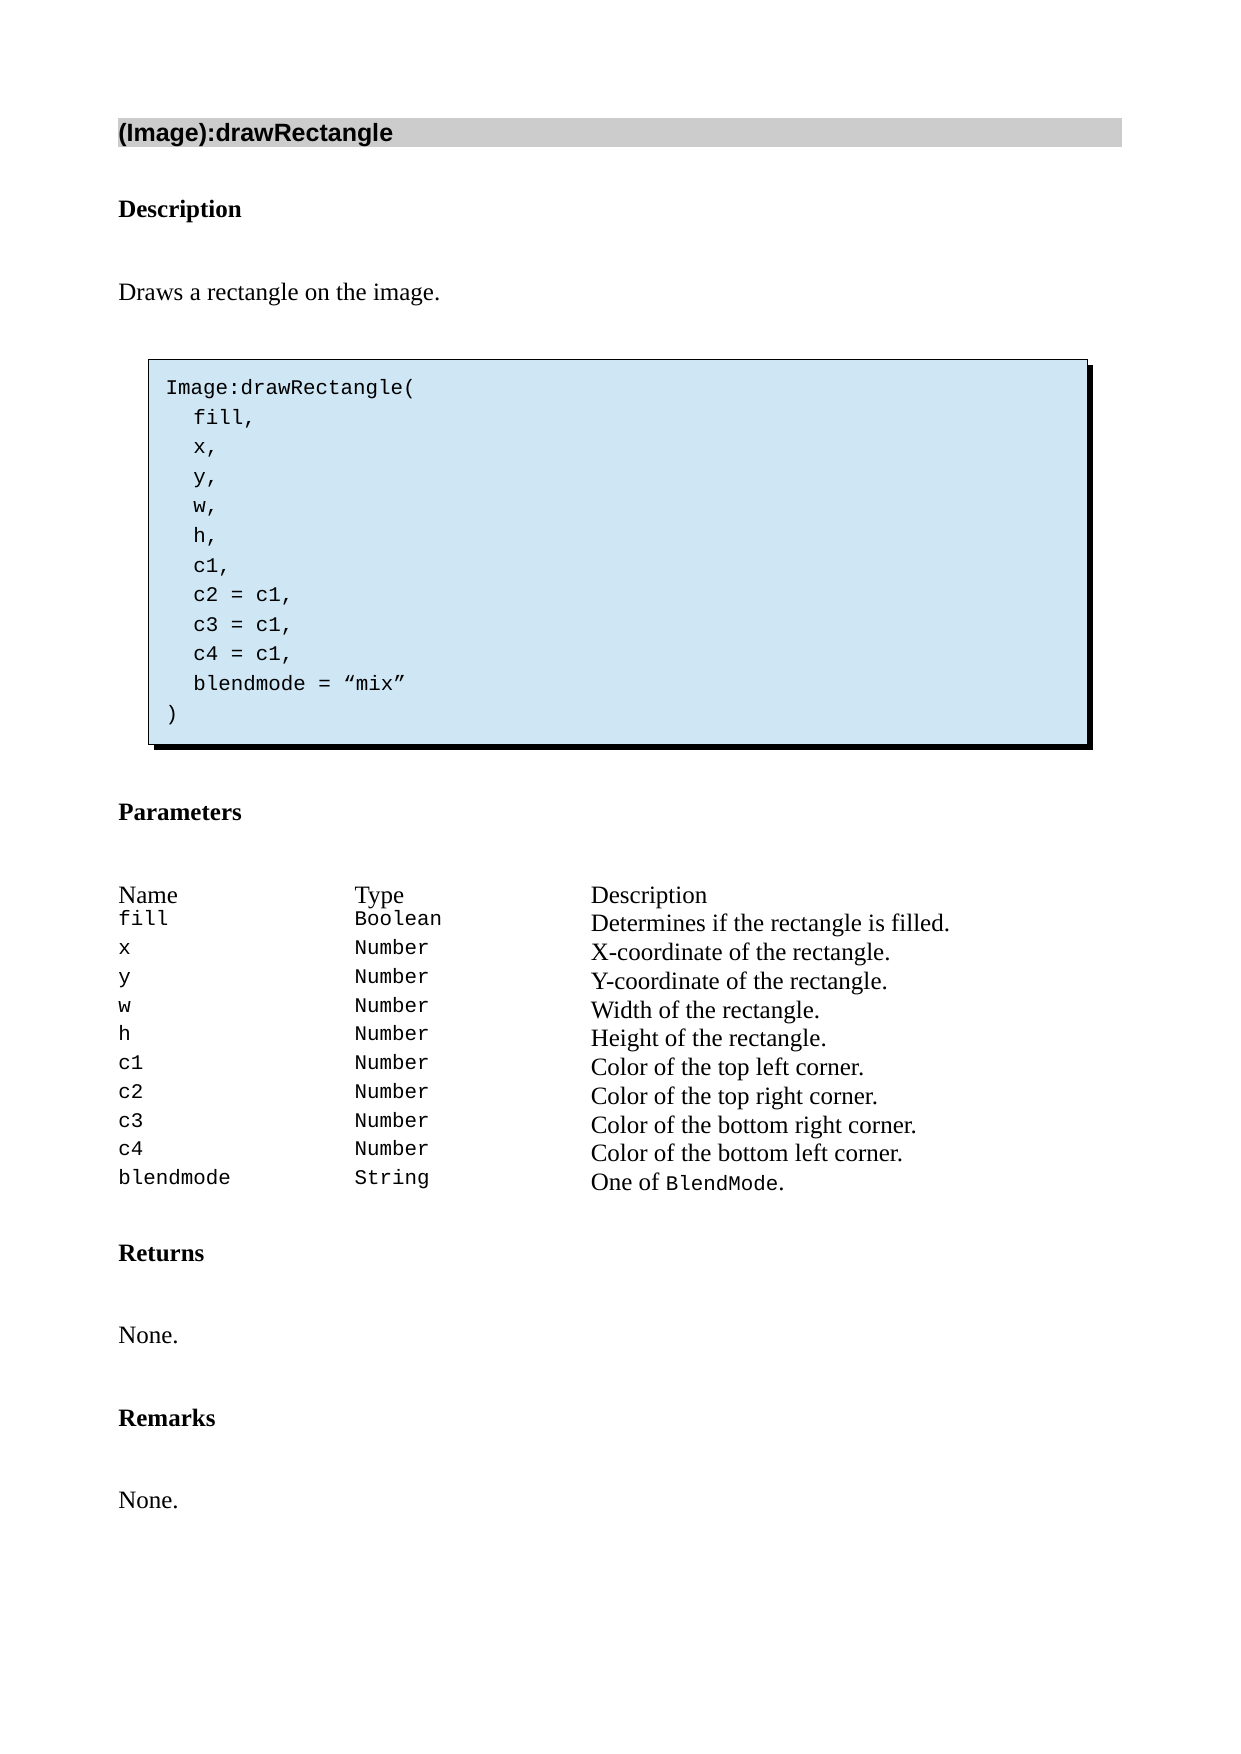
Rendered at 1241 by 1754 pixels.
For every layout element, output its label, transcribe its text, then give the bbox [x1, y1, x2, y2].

text Image:drawRectangle( [149, 360, 1087, 389]
text c3 = c1, [149, 596, 1087, 626]
table_cell Number [354, 1110, 591, 1138]
table_cell Number [354, 995, 591, 1023]
table_cell Number [354, 937, 591, 966]
text c4 = c1, [149, 626, 1087, 655]
table_cell Number [354, 966, 591, 995]
table_cell h [118, 1024, 354, 1052]
text fill, [149, 389, 1087, 418]
table_cell One of BlendMode. [591, 1167, 1122, 1197]
table_cell Y-coordinate of the rectangle. [591, 966, 1122, 995]
text Remarks [118, 1403, 1122, 1432]
table_header Name [118, 880, 354, 908]
table_cell Width of the rectangle. [591, 995, 1122, 1023]
table_cell Number [354, 1024, 591, 1052]
text y, [149, 448, 1087, 478]
subtitle (Image):drawRectangle [118, 118, 1122, 147]
text Draws a rectangle on the image. [118, 277, 1122, 306]
table_cell Color of the bottom right corner. [591, 1110, 1122, 1138]
table_cell blendmode [118, 1167, 354, 1197]
text Parameters [118, 797, 1122, 826]
table_cell x [118, 937, 354, 966]
text Description [118, 194, 1122, 223]
table_cell Number [354, 1052, 591, 1081]
table_cell fill [118, 909, 354, 937]
table_cell y [118, 966, 354, 995]
table_cell Number [354, 1139, 591, 1167]
text w, [149, 478, 1087, 507]
table_cell c2 [118, 1081, 354, 1110]
text blendmode = “mix” [149, 655, 1087, 685]
table_cell Number [354, 1081, 591, 1110]
table_cell String [354, 1167, 591, 1197]
table_cell Color of the top left corner. [591, 1052, 1122, 1081]
text x, [149, 418, 1087, 448]
table_cell c1 [118, 1052, 354, 1081]
text ) [149, 685, 1087, 744]
table_cell Determines if the rectangle is filled. [591, 909, 1122, 937]
table_cell Boolean [354, 909, 591, 937]
table_cell c3 [118, 1110, 354, 1138]
text Returns [118, 1238, 1122, 1267]
text None. [118, 1321, 1122, 1349]
text h, [149, 507, 1087, 537]
table_header Description [591, 880, 1122, 908]
text None. [118, 1486, 1122, 1514]
table_header Type [354, 880, 591, 908]
text c1, [149, 537, 1087, 566]
table_cell Height of the rectangle. [591, 1024, 1122, 1052]
table_cell c4 [118, 1139, 354, 1167]
table_cell Color of the top right corner. [591, 1081, 1122, 1110]
table_cell Color of the bottom left corner. [591, 1139, 1122, 1167]
text c2 = c1, [149, 566, 1087, 596]
table_cell X-coordinate of the rectangle. [591, 937, 1122, 966]
table_cell w [118, 995, 354, 1023]
